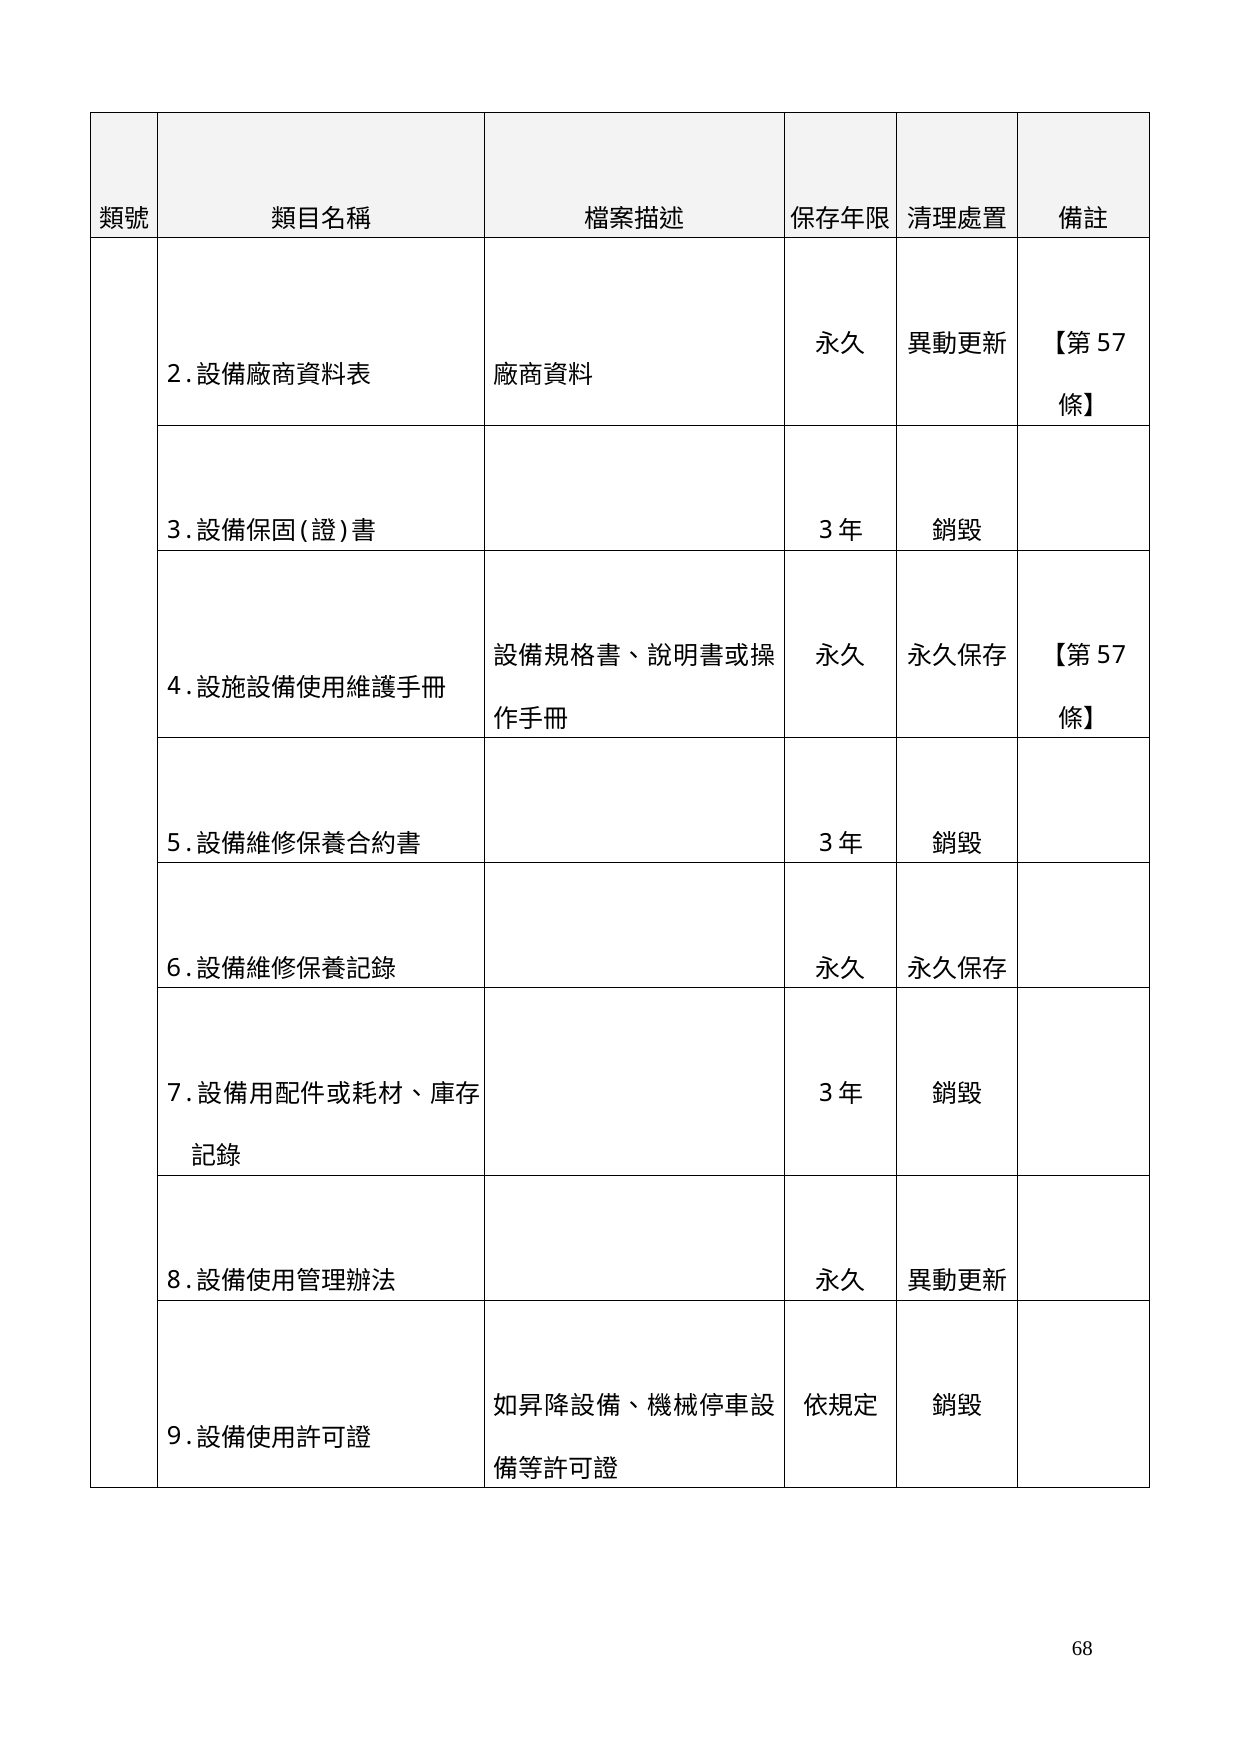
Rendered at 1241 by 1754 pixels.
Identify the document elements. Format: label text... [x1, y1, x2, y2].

table_cell 8.設備使用管理辦法 [158, 1176, 484, 1300]
table_header 清理處置 [897, 113, 1017, 237]
table_cell [1018, 1301, 1149, 1487]
table_cell 【第57條】 [1018, 238, 1149, 425]
table_cell 廠商資料 [485, 238, 784, 425]
table_cell [1018, 426, 1149, 550]
table_cell 7.設備用配件或耗材、庫存記錄 [158, 988, 484, 1175]
table_cell 設備規格書、說明書或操作手冊 [485, 551, 784, 737]
table_cell 9.設備使用許可證 [158, 1301, 484, 1487]
table_cell [485, 1176, 784, 1300]
table_cell 銷毀 [897, 738, 1017, 862]
table_cell 3年 [785, 988, 896, 1175]
table_cell 永久 [785, 551, 896, 737]
table_cell 永久 [785, 238, 896, 425]
table_cell 【第57條】 [1018, 551, 1149, 737]
table_cell 永久 [785, 863, 896, 987]
table_header 類目名稱 [158, 113, 484, 237]
table_cell [485, 988, 784, 1175]
table_cell 永久保存 [897, 551, 1017, 737]
table_cell [485, 738, 784, 862]
table_header 類號 [91, 113, 157, 237]
table_cell 4.設施設備使用維護手冊 [158, 551, 484, 737]
table_cell 3年 [785, 738, 896, 862]
table_cell 銷毀 [897, 1301, 1017, 1487]
table_cell 3.設備保固(證)書 [158, 426, 484, 550]
table_cell [91, 238, 157, 1487]
table_cell [1018, 738, 1149, 862]
table_cell 2.設備廠商資料表 [158, 238, 484, 425]
table_cell [1018, 988, 1149, 1175]
table_cell [1018, 1176, 1149, 1300]
table_cell 3年 [785, 426, 896, 550]
table_header 保存年限 [785, 113, 896, 237]
table_header 檔案描述 [485, 113, 784, 237]
table_cell 異動更新 [897, 238, 1017, 425]
table_cell 銷毀 [897, 988, 1017, 1175]
table_cell 銷毀 [897, 426, 1017, 550]
table_cell [1018, 863, 1149, 987]
table_cell [485, 863, 784, 987]
table_cell 如昇降設備、機械停車設備等許可證 [485, 1301, 784, 1487]
table_cell 永久保存 [897, 863, 1017, 987]
table_cell 異動更新 [897, 1176, 1017, 1300]
table_header 備註 [1018, 113, 1149, 237]
table_cell 永久 [785, 1176, 896, 1300]
table_cell [485, 426, 784, 550]
table_cell 5.設備維修保養合約書 [158, 738, 484, 862]
table_cell 依規定 [785, 1301, 896, 1487]
table_cell 6.設備維修保養記錄 [158, 863, 484, 987]
